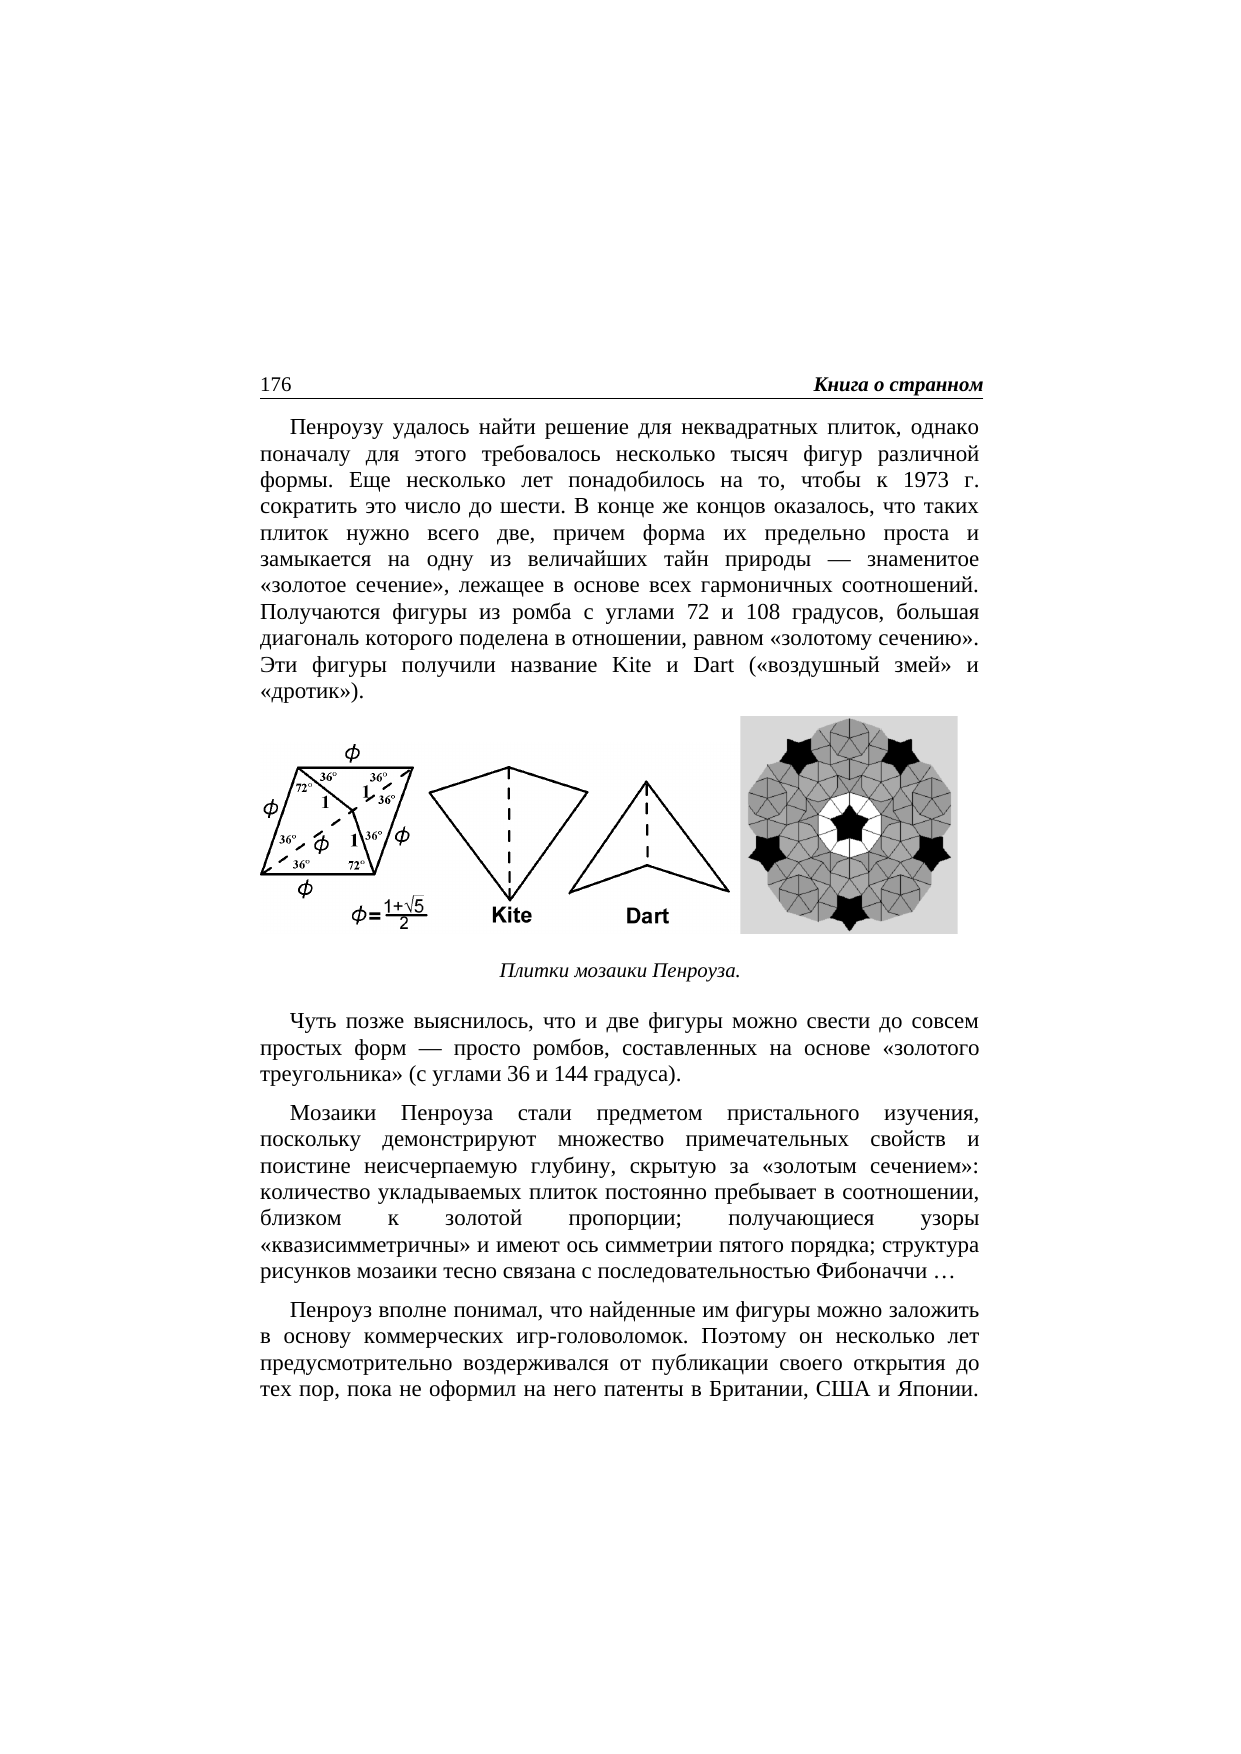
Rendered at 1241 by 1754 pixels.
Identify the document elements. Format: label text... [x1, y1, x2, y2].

text Плитки мозаики Пенроуза. [260, 958, 980, 982]
text Пенроуз вполне понимал, что найденные им фигуры можно заложить в основу коммерческих игр-головоломок. Поэтому он несколько лет предусмотрительно воздерживался от публикации своего открытия до тех пор, пока не оформил на него патенты в Британии, США и Японии. [260, 1296, 980, 1401]
text Мозаики Пенроуза стали предметом пристального изучения, поскольку демонстрируют множество примечательных свойств и поистине неисчерпаемую глубину, скрытую за «золотым сечением»: количество укладываемых плиток постоянно пребывает в соотношении, близком к золотой пропорции; получающиеся узоры «квазисимметричны» и имеют ось симметрии пятого порядка; структура рисунков мозаики тесно связана с последовательностью Фибоначчи … [260, 1099, 980, 1283]
text Пенроузу удалось найти решение для неквадратных плиток, однако поначалу для этого требовалось несколько тысяч фигур различной формы. Еще несколько лет понадобилось на то, чтобы к 1973 г. сократить это число до шести. В конце же концов оказалось, что таких плиток нужно всего две, причем форма их предельно проста и замыкается на одну из величайших тайн природы — знаменитое «золотое сечение», лежащее в основе всех гармоничных соотношений. Получаются фигуры из ромба с углами 72 и 108 градусов, большая диагональ которого поделена в отношении, равном «золотому сечению». Эти фигуры получили название Kite и Dart («воздушный змей» и «дротик»). [260, 413, 980, 703]
picture [260, 716, 958, 934]
text Чуть позже выяснилось, что и две фигуры можно свести до совсем простых форм — просто ромбов, составленных на основе «золотого треугольника» (с углами 36 и 144 градуса). [260, 1007, 980, 1087]
